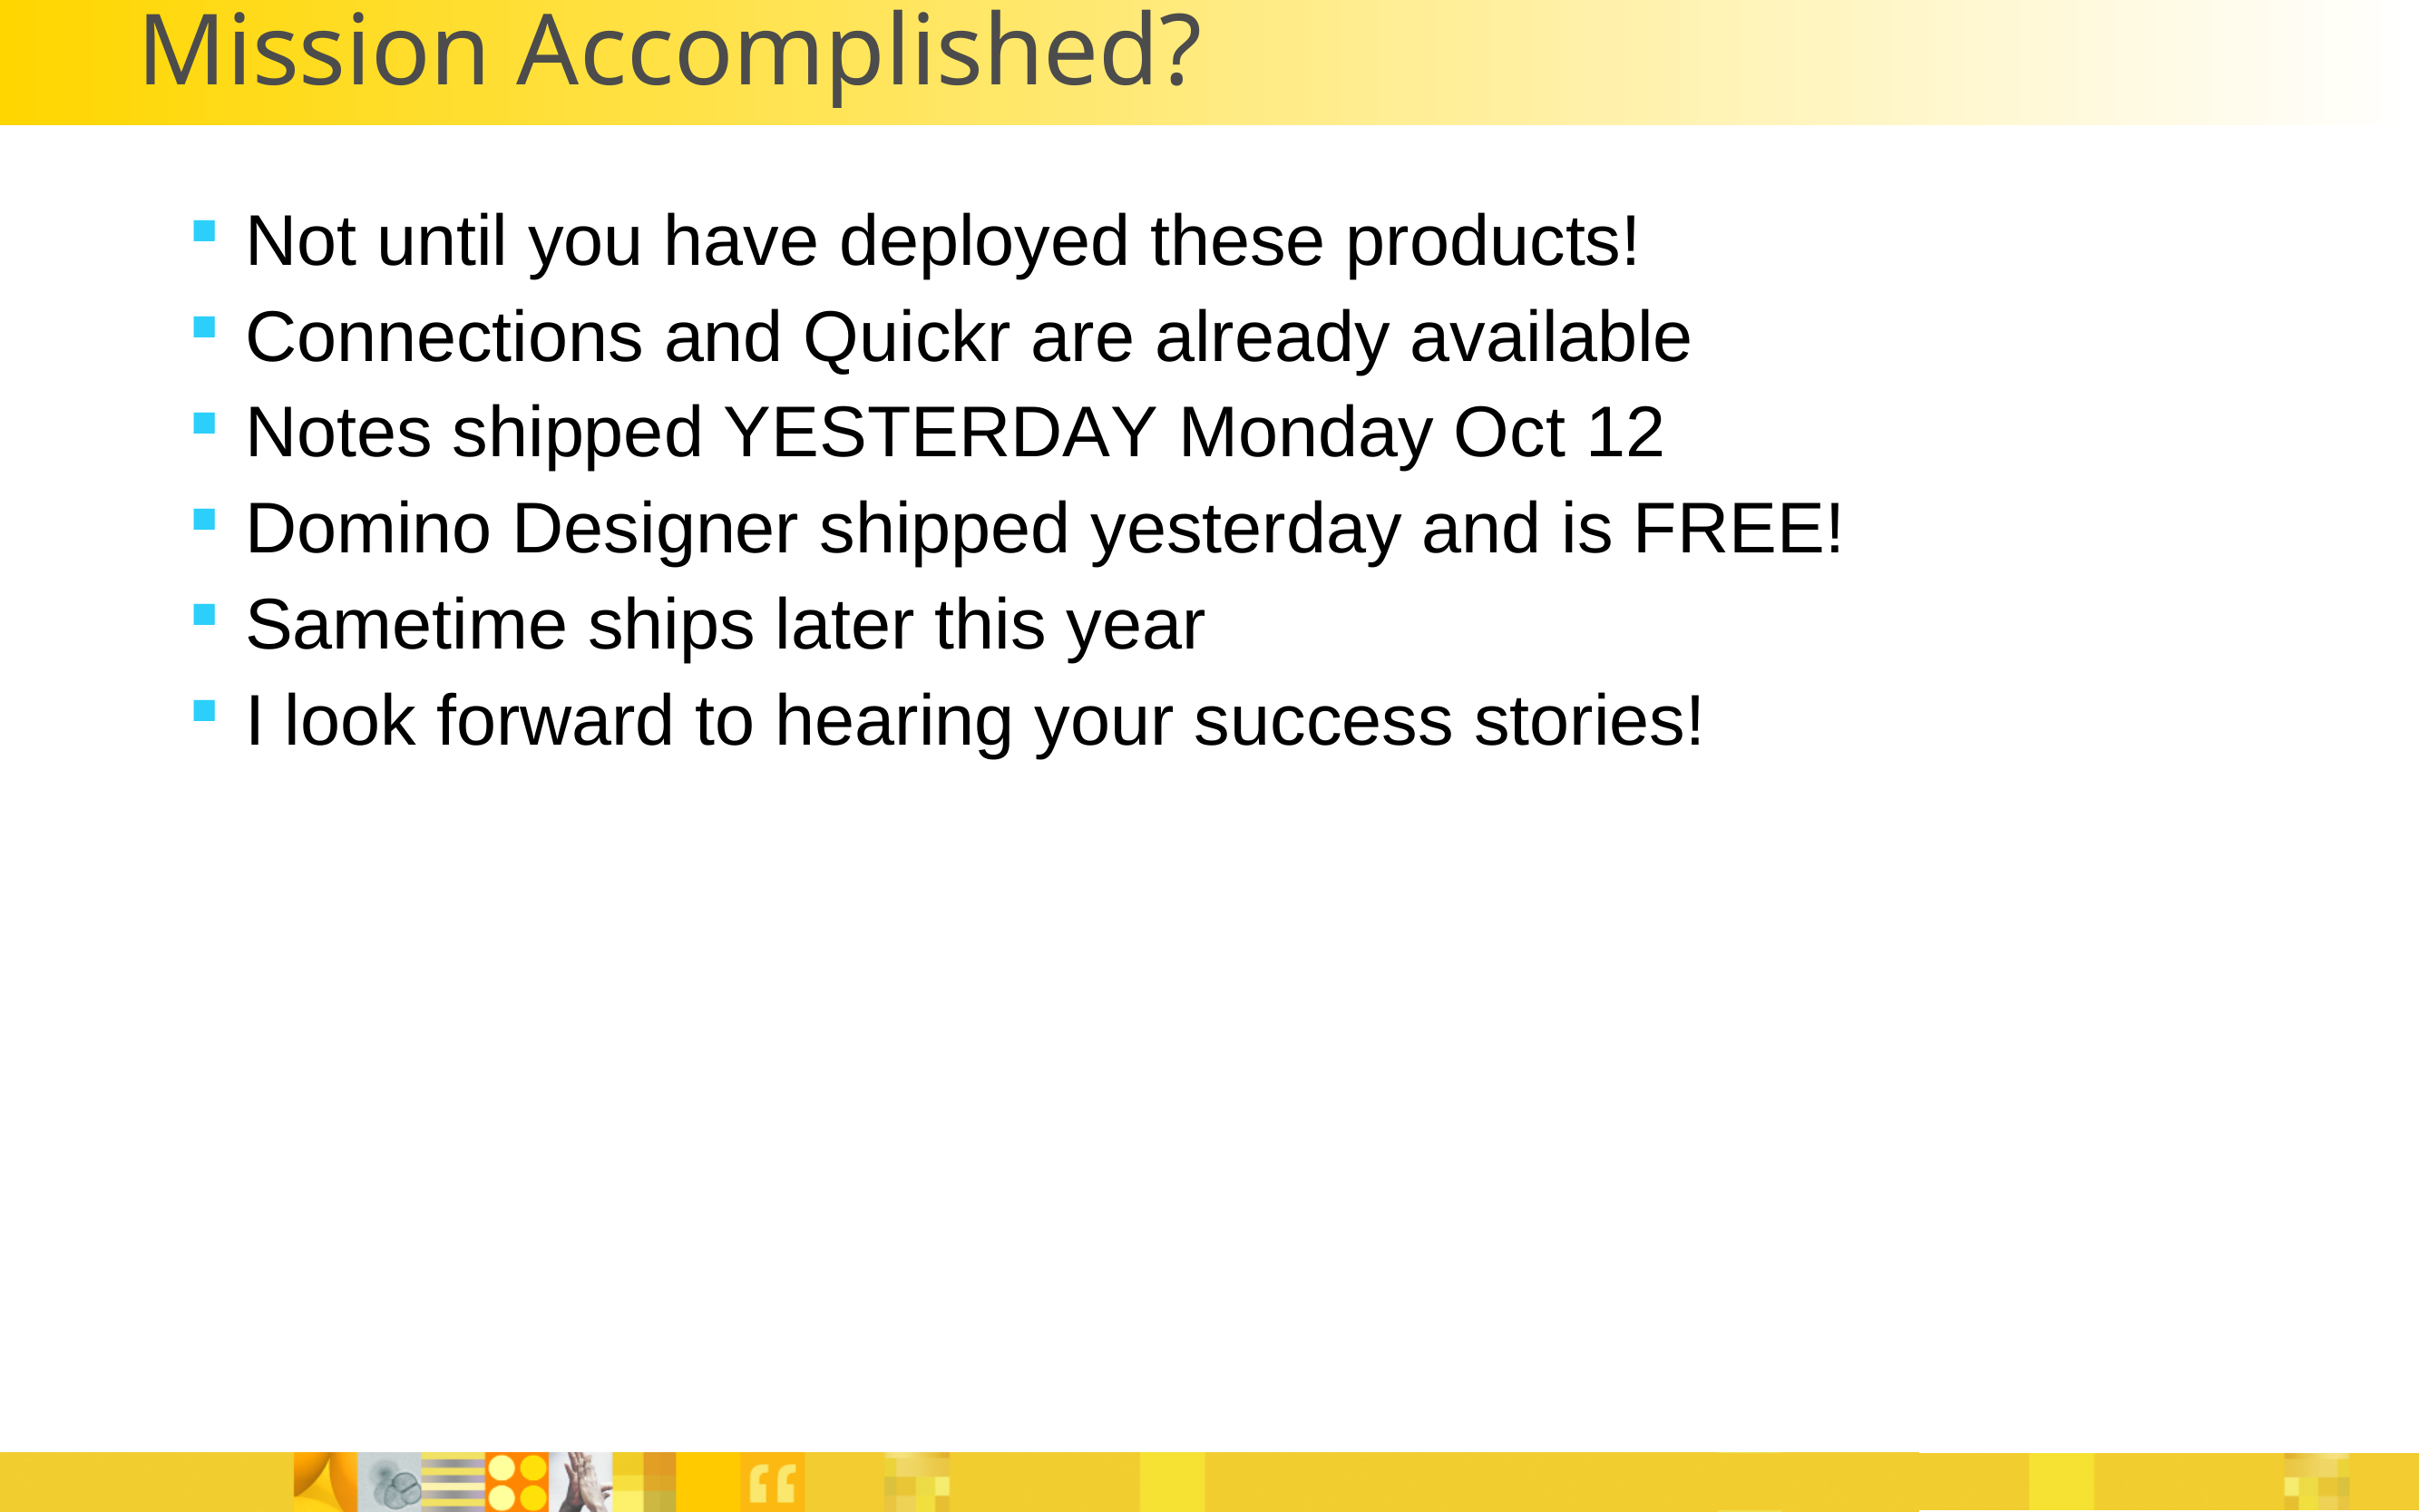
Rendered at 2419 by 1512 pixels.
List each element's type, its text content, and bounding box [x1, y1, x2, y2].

text_box [0, 0, 2419, 125]
title Mission Accomplished? [137, 2, 2315, 127]
text_box Not until you have deployed these products! Connections and Quickr are already available Notes shipped YESTERDAY Monday Oct 12 Domino Designer shipped yesterday and is FREE! Sametime ships later this year I look forward to hearing your success stories! [166, 189, 2298, 1312]
picture [0, 1452, 2419, 1512]
